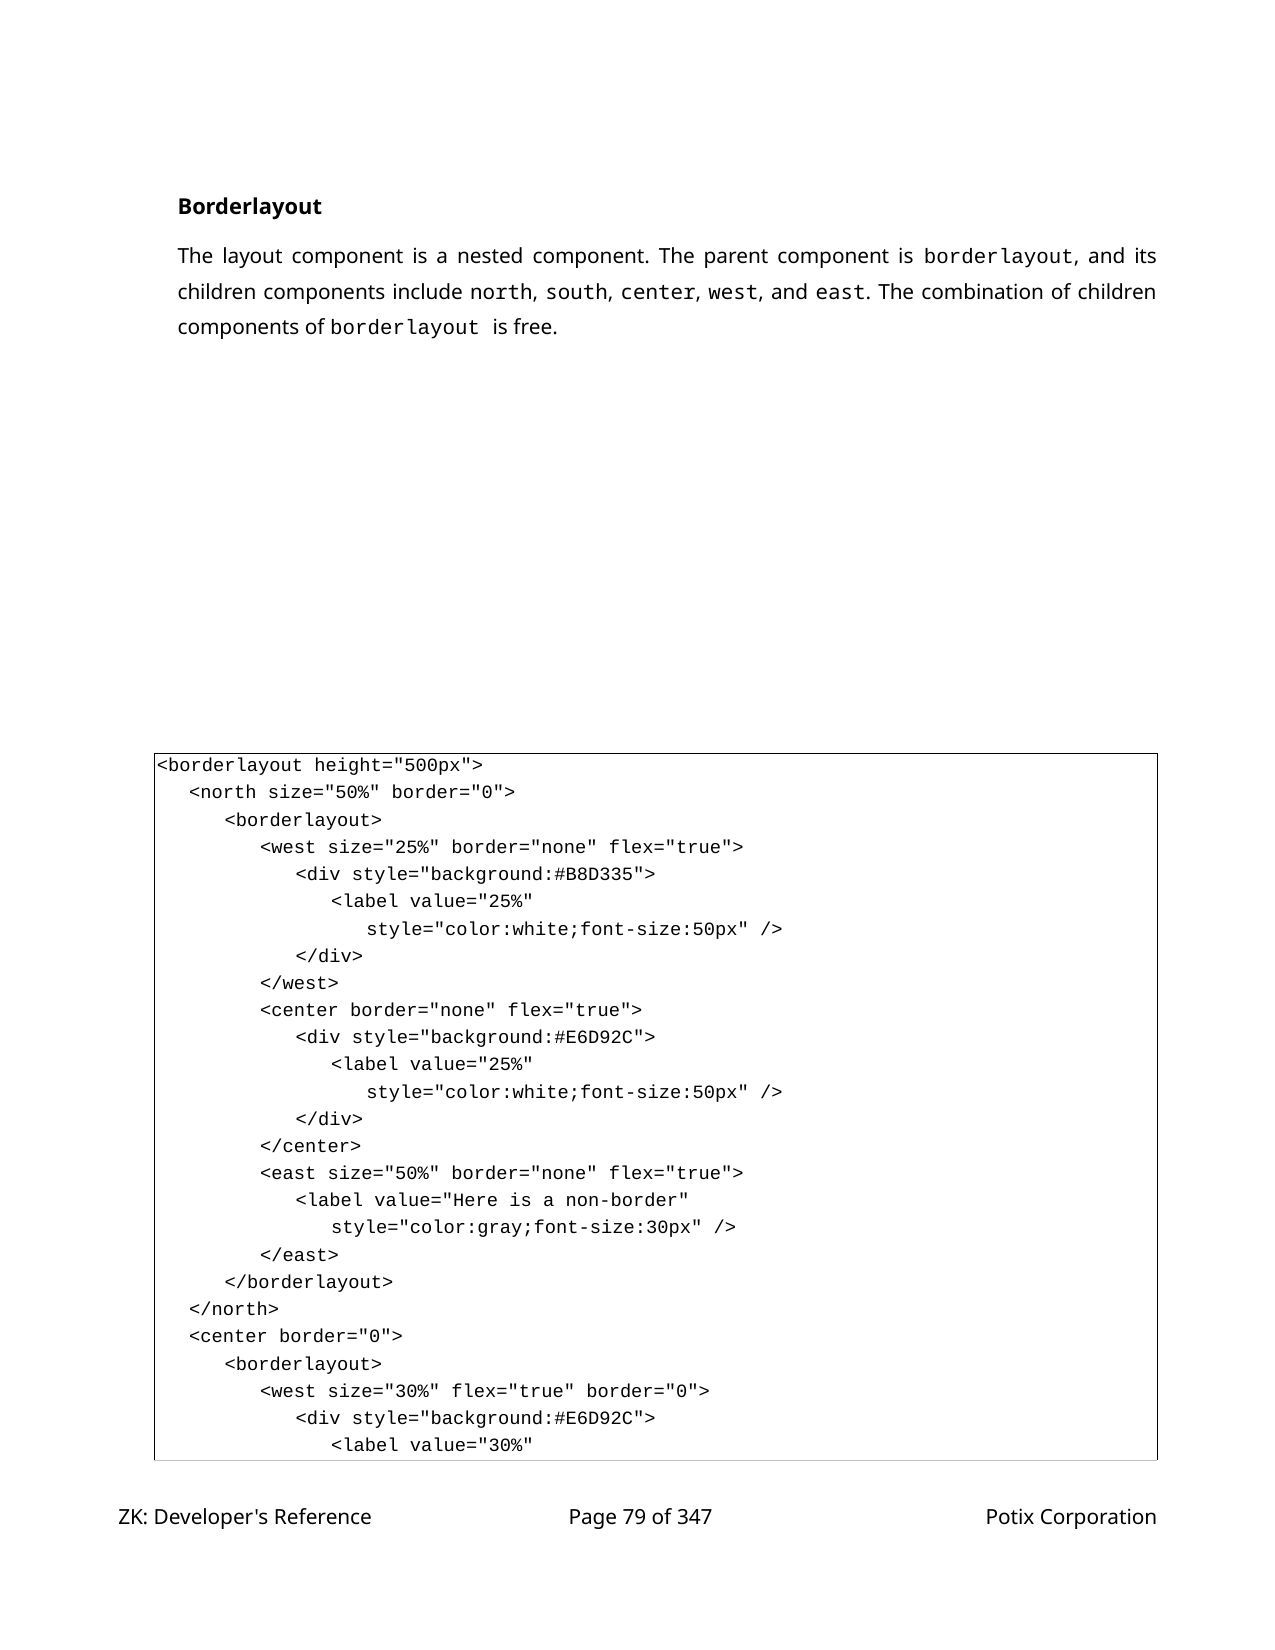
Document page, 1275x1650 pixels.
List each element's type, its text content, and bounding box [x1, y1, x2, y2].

text <label value="25%" [155, 1052, 1157, 1077]
text <label value="Here is a non-border" [155, 1188, 1157, 1212]
text <div style="background:#E6D92C"> [155, 1025, 1157, 1049]
text <label value="25%" [155, 889, 1157, 913]
text <label value="30%" [155, 1433, 1157, 1460]
text <div style="background:#B8D335"> [155, 862, 1157, 886]
text </north> [155, 1297, 1157, 1321]
text </west> [155, 971, 1157, 995]
text </east> [155, 1243, 1157, 1267]
text </div> [155, 1107, 1157, 1131]
text <west size="30%" flex="true" border="0"> [155, 1378, 1157, 1403]
text </center> [155, 1134, 1157, 1158]
text <div style="background:#E6D92C"> [155, 1406, 1157, 1430]
text <center border="0"> [155, 1324, 1157, 1348]
text <borderlayout> [155, 1351, 1157, 1376]
text <east size="50%" border="none" flex="true"> [155, 1161, 1157, 1185]
text </div> [155, 943, 1157, 968]
text <north size="50%" border="0"> [155, 780, 1157, 805]
text style="color:gray;font-size:30px" /> [155, 1215, 1157, 1240]
text <west size="25%" border="none" flex="true"> [155, 835, 1157, 859]
text The layout component is a nested component. The parent component is borderlayout, and its children components include north, south, center, west, and east. The combination of children components of borderlayout is free. [177, 241, 1157, 341]
text </borderlayout> [155, 1270, 1157, 1294]
text <borderlayout> [155, 808, 1157, 832]
subtitle Borderlayout [177, 191, 1157, 221]
text <borderlayout height="500px"> [155, 754, 1157, 777]
text <center border="none" flex="true"> [155, 998, 1157, 1022]
text style="color:white;font-size:50px" /> [155, 916, 1157, 941]
text style="color:white;font-size:50px" /> [155, 1079, 1157, 1104]
